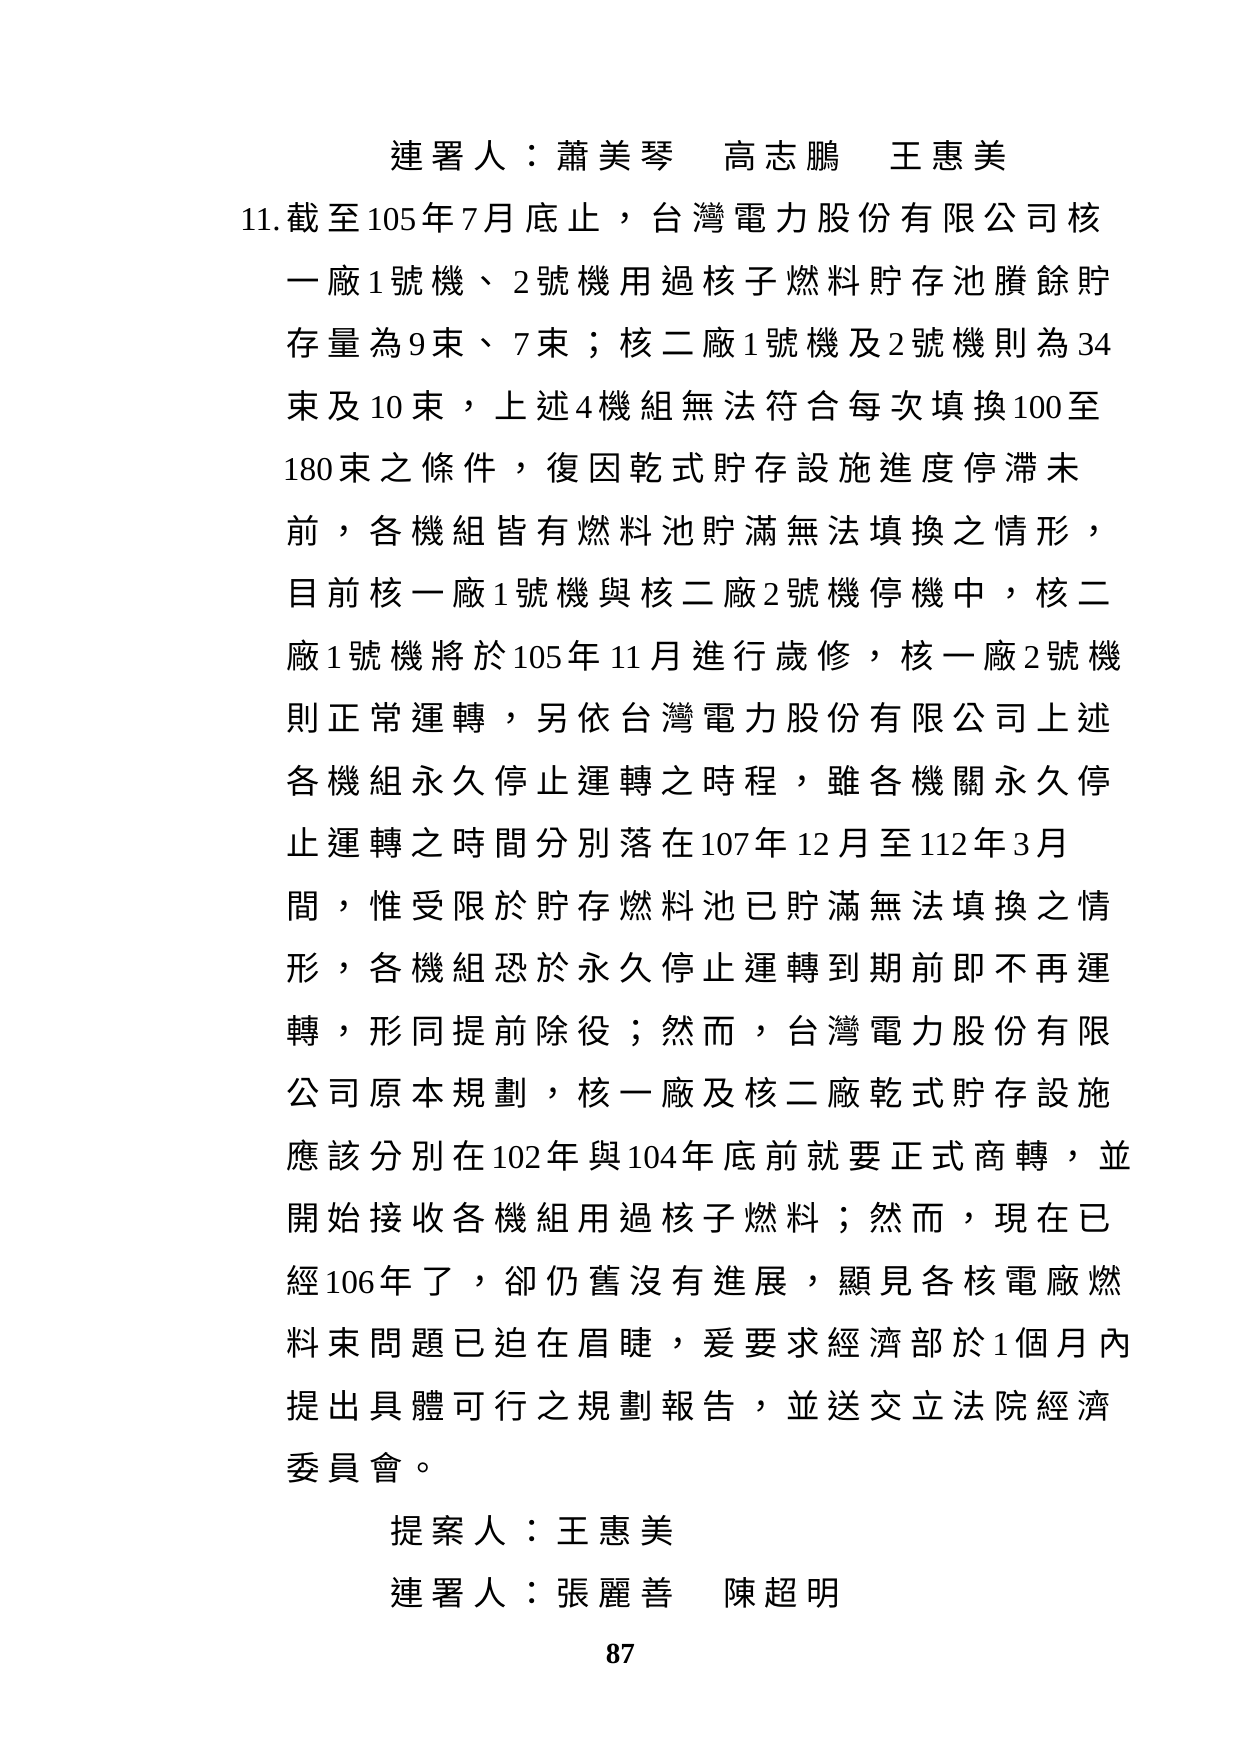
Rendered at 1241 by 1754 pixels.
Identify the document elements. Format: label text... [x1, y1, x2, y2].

text 提案人：王惠美 [382, 1487, 1032, 1550]
text 連署人：張麗善 陳超明 [382, 1550, 1032, 1612]
list 截至105年7月底止，台灣電力股份有限公司核一廠1號機、2號機用過核子燃料貯存池賸餘貯存量為9束、7束；核二廠1號機及2號機則為34束及10束，上述4機組無法符合每次填換100至180束之條件，復因乾式貯存設施進度停滯未前，各機組皆有燃料池貯滿無法填換之情形，目前核一廠1號機與核二廠2號機停機中，核二廠1號機將於105年11月進行歲修，核一廠2號機則正常運轉，另依台灣電力股份有限公司上述各機組永久停止運轉之時程，雖各機關永久停止運轉之時間分別落在107年12月至112年3月間，惟受限於貯存燃料池已貯滿無法填換之情形，各機組恐於永久停止運轉到期前即不再運轉，形同提前除役；然而，台灣電力股份有限公司原本規劃，核一廠及核二廠乾式貯存設施應該分別在102年與104年底前就要正式商轉，並開始接收各機組用過核子燃料；然而，現在已經106年了，卻仍舊沒有進展，顯見各核電廠燃料束問題已迫在眉睫，爰要求經濟部於1個月內提出具體可行之規劃報告，並送交立法院經濟委員會。 [231, 175, 1136, 1487]
text 連署人：蕭美琴 高志鵬 王惠美 [382, 112, 1032, 175]
